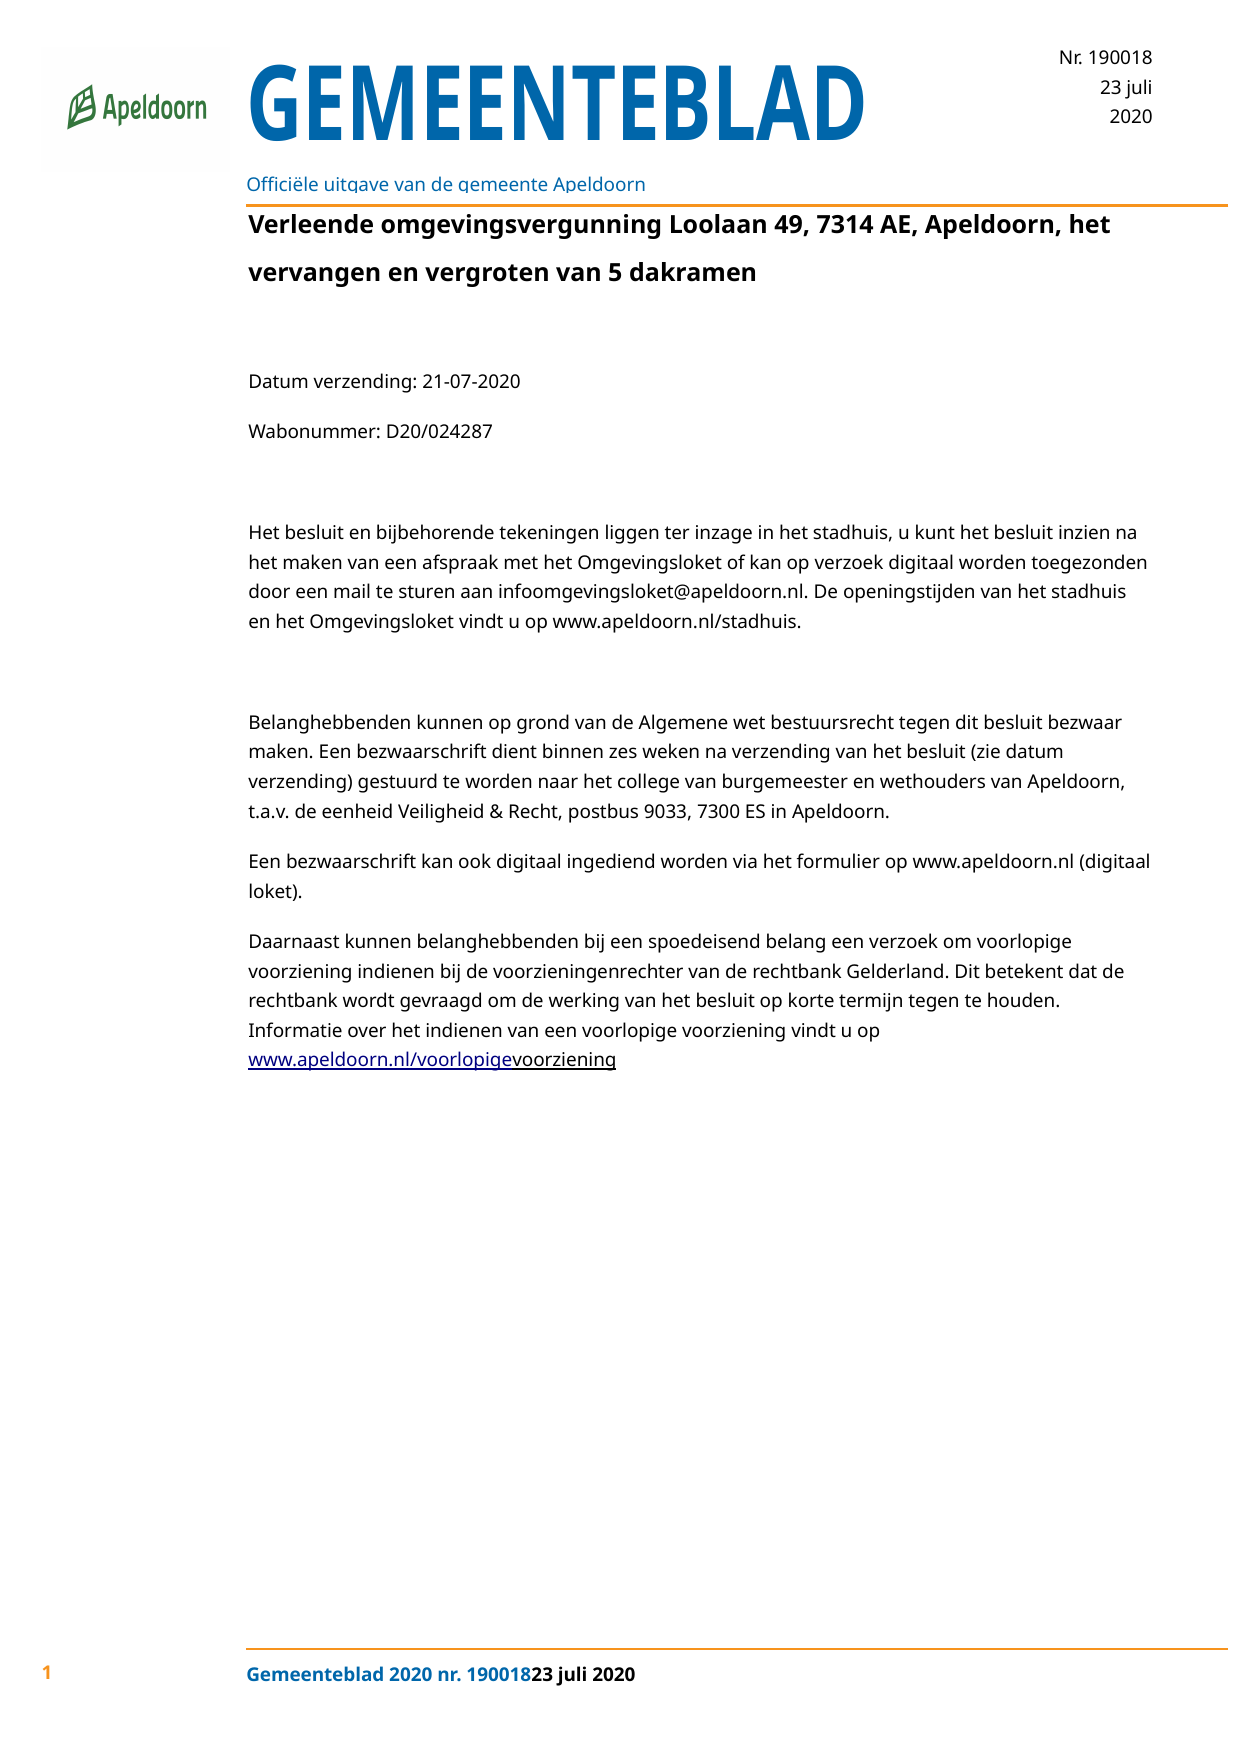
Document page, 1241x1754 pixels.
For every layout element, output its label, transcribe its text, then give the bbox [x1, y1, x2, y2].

text Een bezwaarschrift kan ook digitaal ingediend worden via het formulier op www.apeldoorn.nl (digitaal loket). [248, 848, 1152, 904]
picture [41, 47, 231, 172]
text Daarnaast kunnen belanghebbenden bij een spoedeisend belang een verzoek om voorlopige voorziening indienen bij de voorzieningenrechter van de rechtbank Gelderland. Dit betekent dat de rechtbank wordt gevraagd om de werking van het besluit op korte termijn tegen te houden. Informatie over het indienen van een voorlopige voorziening vindt u op www.apeldoorn.nl/voorlopigevoorziening [248, 928, 1152, 1072]
text Verleende omgevingsvergunning Loolaan 49, 7314 AE, Apeldoorn, het vervangen en vergroten van 5 dakramen [248, 207, 1152, 288]
text Datum verzending: 21-07-2020 [248, 368, 1152, 394]
text Het besluit en bijbehorende tekeningen liggen ter inzage in het stadhuis, u kunt het besluit inzien na het maken van een afspraak met het Omgevingsloket of kan op verzoek digitaal worden toegezonden door een mail te sturen aan infoomgevingsloket@apeldoorn.nl. De openingstijden van het stadhuis en het Omgevingsloket vindt u op www.apeldoorn.nl/stadhuis. [248, 519, 1152, 634]
text Wabonummer: D20/024287 [248, 419, 1152, 444]
text Belanghebbenden kunnen op grond van de Algemene wet bestuursrecht tegen dit besluit bezwaar maken. Een bezwaarschrift dient binnen zes weken na verzending van het besluit (zie datum verzending) gestuurd te worden naar het college van burgemeester en wethouders van Apeldoorn, t.a.v. de eenheid Veiligheid & Recht, postbus 9033, 7300 ES in Apeldoorn. [248, 709, 1152, 824]
